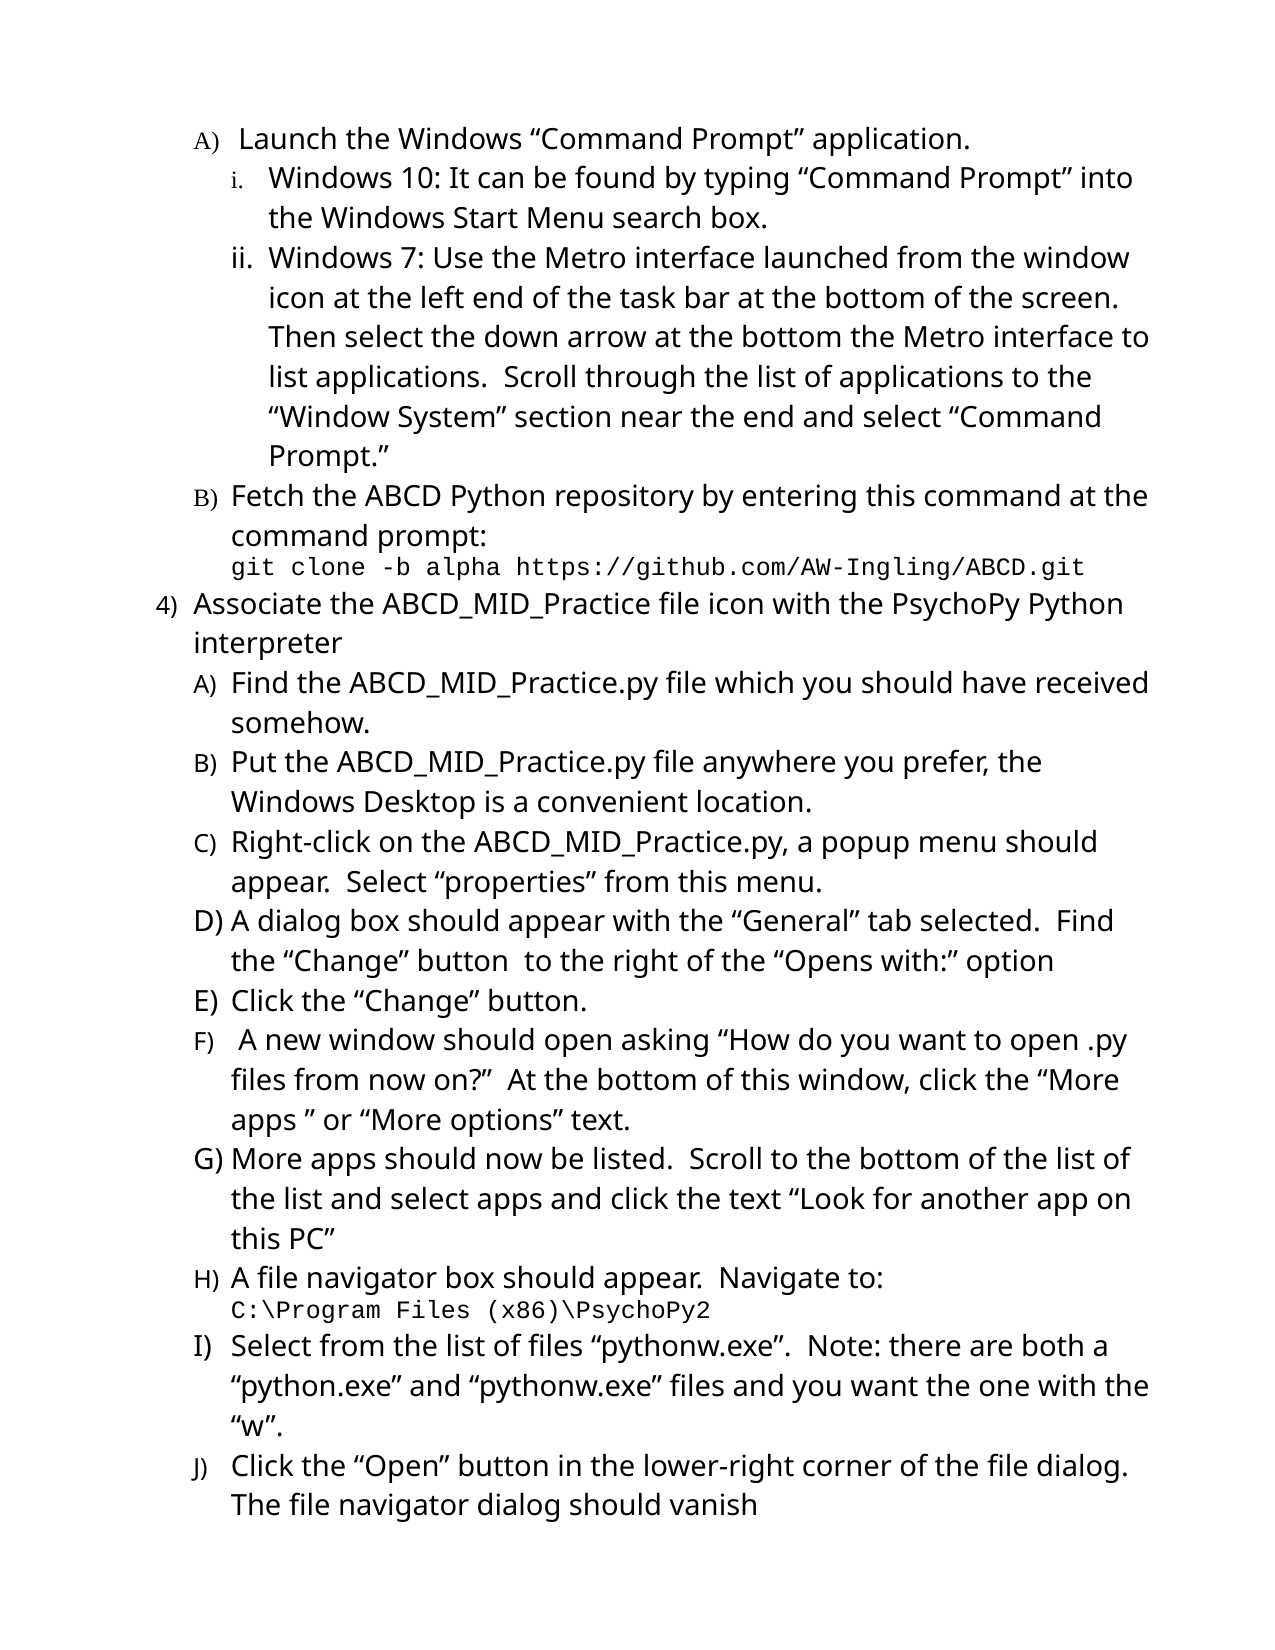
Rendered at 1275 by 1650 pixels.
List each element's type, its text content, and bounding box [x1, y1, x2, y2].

list A dialog box should appear with the “General” tab selected. Find the “Change” button to the right of the “Opens with:” option [193, 901, 1157, 980]
list Windows 7: Use the Metro interface launched from the window icon at the left end of the task bar at the bottom of the screen. Then select the down arrow at the bottom the Metro interface to list applications. Scroll through the list of applications to the “Window System” section near the end and select “Command Prompt.” [231, 237, 1157, 475]
list Associate the ABCD_MID_Practice file icon with the PsychoPy Python interpreter [156, 583, 1157, 662]
list Put the ABCD_MID_Practice.py file anywhere you prefer, the Windows Desktop is a convenient location. [193, 742, 1157, 821]
list Click the “Change” button. [193, 980, 1157, 1019]
list Launch the Windows “Command Prompt” application. [193, 118, 1157, 158]
list Windows 10: It can be found by typing “Command Prompt” into the Windows Start Menu search box. [231, 158, 1157, 237]
list Right-click on the ABCD_MID_Practice.py, a popup menu should appear. Select “properties” from this menu. [193, 821, 1157, 901]
list A file navigator box should appear. Navigate to: C:\Program Files (x86)\PsychoPy2 [193, 1258, 1157, 1326]
list Select from the list of files “pythonw.exe”. Note: there are both a “python.exe” and “pythonw.exe” files and you want the one with the “w”. [193, 1326, 1157, 1445]
list More apps should now be listed. Scroll to the bottom of the list of the list and select apps and click the text “Look for another app on this PC” [193, 1139, 1157, 1258]
list A new window should open asking “How do you want to open .py files from now on?” At the bottom of this window, click the “More apps ” or “More options” text. [193, 1019, 1157, 1139]
list Fetch the ABCD Python repository by entering this command at the command prompt: git clone -b alpha https://github.com/AW-Ingling/ABCD.git [193, 475, 1157, 583]
list Click the “Open” button in the lower-right corner of the file dialog. The file navigator dialog should vanish [193, 1445, 1157, 1524]
list Find the ABCD_MID_Practice.py file which you should have received somehow. [193, 662, 1157, 742]
